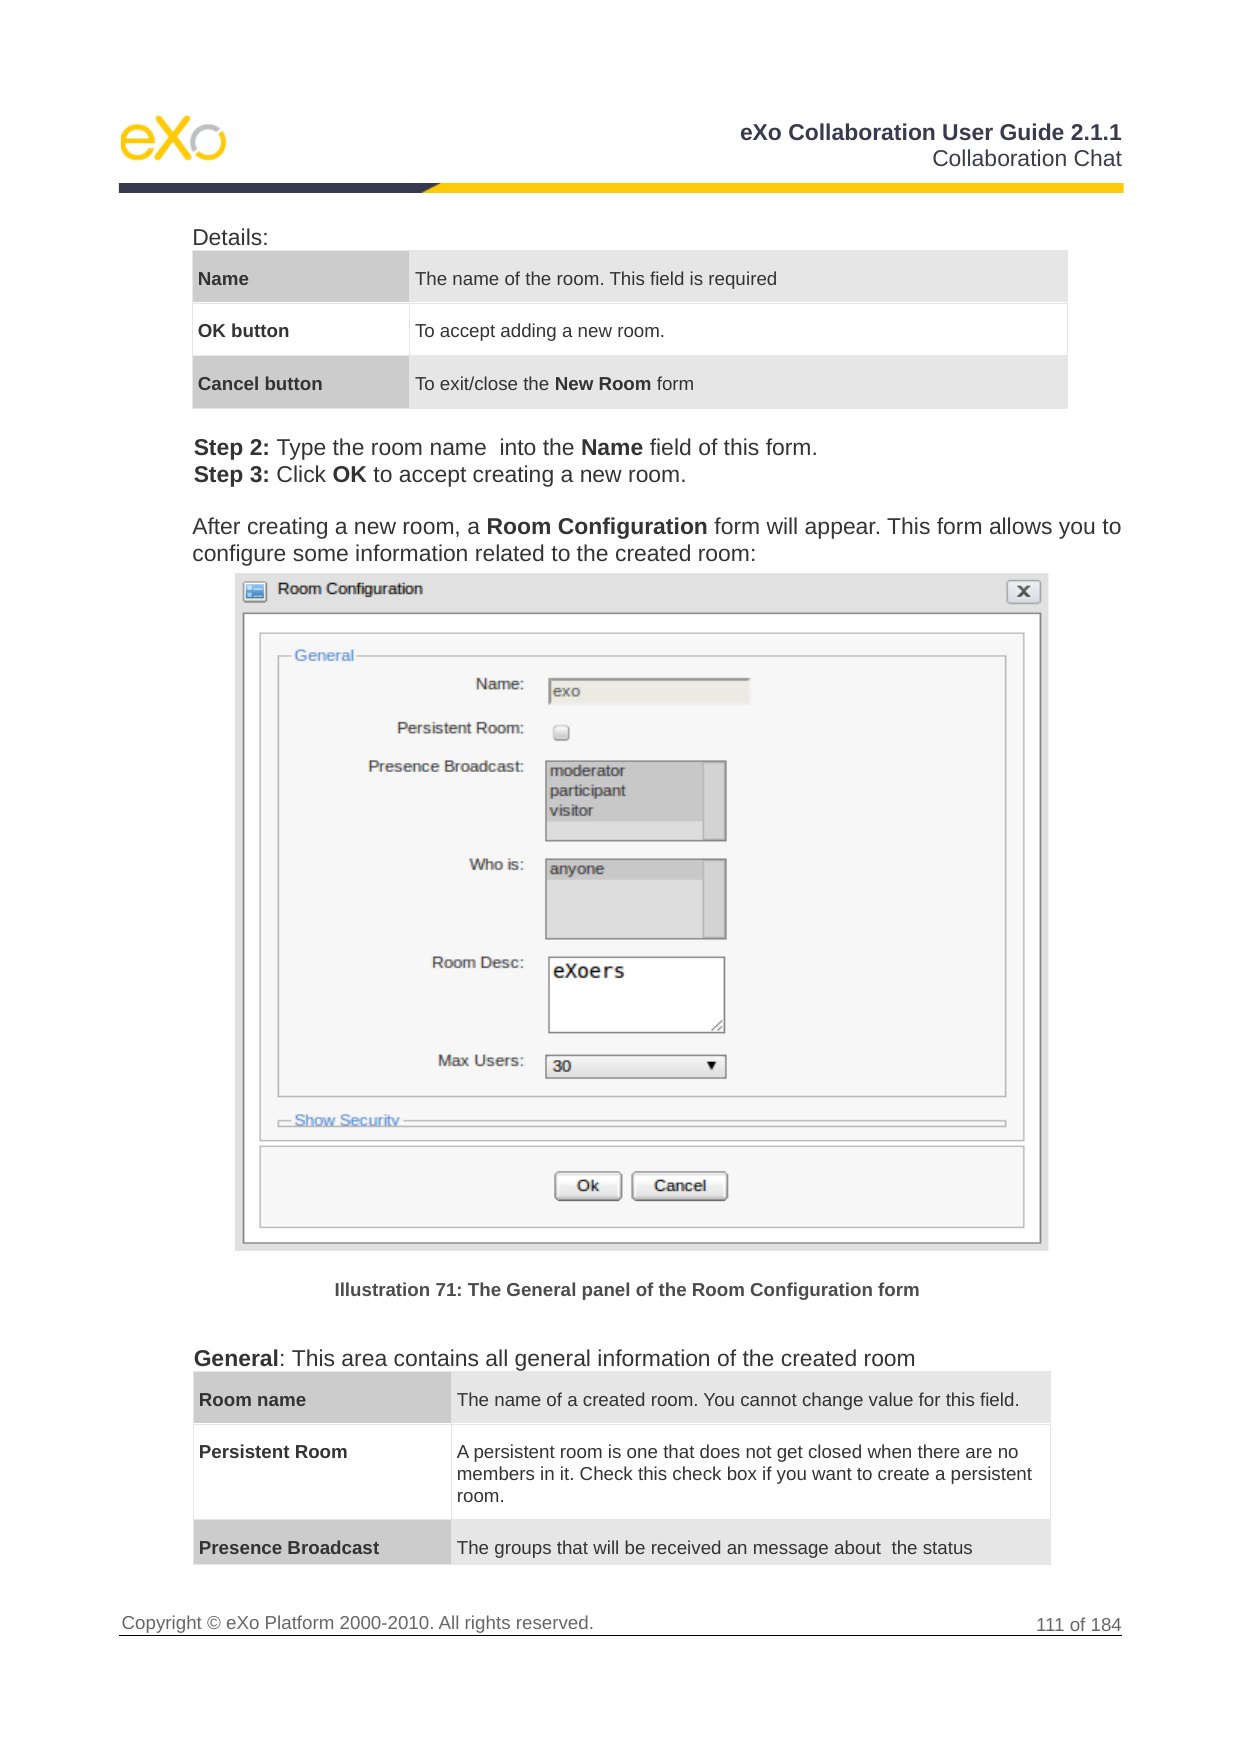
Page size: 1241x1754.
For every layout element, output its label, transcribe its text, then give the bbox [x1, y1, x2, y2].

picture [234, 573, 1049, 1251]
table_cell A persistent room is one that does not get closed when there are no members in it. Check this check box if you want to create a persistent room. [452, 1425, 1050, 1519]
table_cell Presence Broadcast [194, 1520, 451, 1564]
text Details: [192, 223, 1122, 250]
text Illustration 71: The General panel of the Room Configuration form [197, 1251, 1057, 1301]
list Step 2: Type the room name into the Name field of this form. [156, 434, 1122, 461]
table_cell To exit/close the New Room form [410, 356, 1067, 408]
picture [120, 115, 227, 161]
table_cell OK button [193, 304, 409, 355]
table_cell Persistent Room [194, 1425, 451, 1519]
text After creating a new room, a Room Configuration form will appear. This form allows you to configure some information related to the created room: [192, 513, 1122, 566]
table_cell Cancel button [193, 356, 409, 408]
list Step 3: Click OK to accept creating a new room. [156, 461, 1122, 487]
table_header Room name [194, 1372, 451, 1423]
table_header Name [193, 251, 409, 302]
picture [118, 183, 1124, 193]
table_header The name of a created room. You cannot change value for this field. [452, 1372, 1050, 1423]
text [197, 1301, 1057, 1344]
table_cell The groups that will be received an message about the status [452, 1520, 1050, 1564]
list General: This area contains all general information of the created room [156, 1251, 1122, 1371]
table_header The name of the room. This field is required [410, 251, 1067, 302]
table_cell To accept adding a new room. [410, 304, 1067, 355]
